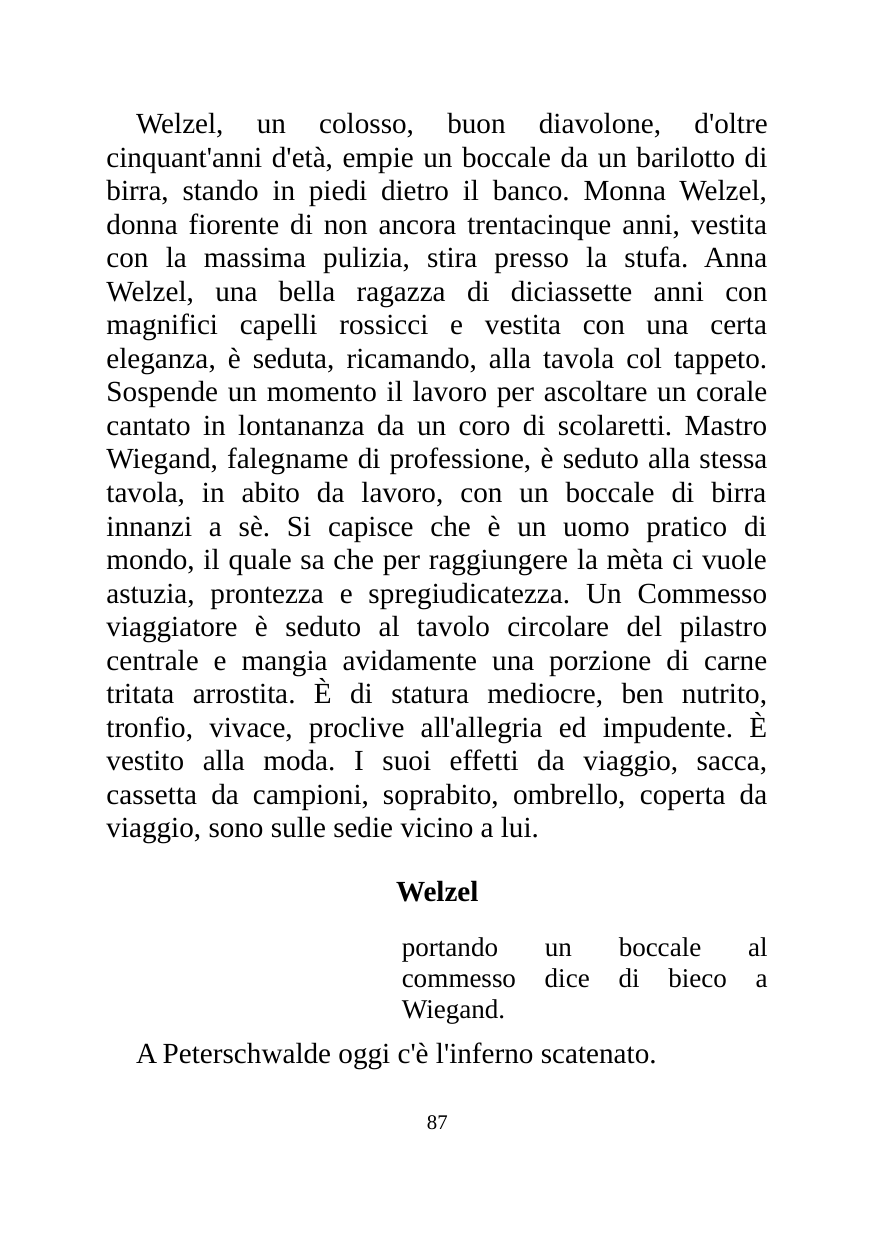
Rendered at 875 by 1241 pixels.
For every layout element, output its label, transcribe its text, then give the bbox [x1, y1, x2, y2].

text portando un boccale al commesso dice di bieco a Wiegand. [402, 931, 768, 1024]
text Welzel, un colosso, buon diavolone, d'oltre cinquant'anni d'età, empie un boccale da un barilotto di birra, stando in piedi dietro il banco. Monna Welzel, donna fiorente di non ancora trentacinque anni, vestita con la massima pulizia, stira presso la stufa. Anna Welzel, una bella ragazza di diciassette anni con magnifici capelli rossicci e vestita con una certa eleganza, è seduta, ricamando, alla tavola col tappeto. Sospende un momento il lavoro per ascoltare un corale cantato in lontananza da un coro di scolaretti. Mastro Wiegand, falegname di professione, è seduto alla stessa tavola, in abito da lavoro, con un boccale di birra innanzi a sè. Si capisce che è un uomo pratico di mondo, il quale sa che per raggiungere la mèta ci vuole astuzia, prontezza e spregiudicatezza. Un Commesso viaggiatore è seduto al tavolo circolare del pilastro centrale e mangia avidamente una porzione di carne tritata arrostita. È di statura mediocre, ben nutrito, tronfio, vivace, proclive all'allegria ed impudente. È vestito alla moda. I suoi effetti da viaggio, sacca, cassetta da campioni, soprabito, ombrello, coperta da viaggio, sono sulle sedie vicino a lui. [106, 106, 768, 844]
text A Peterschwalde oggi c'è l'inferno scatenato. [106, 1036, 768, 1069]
text Welzel [106, 874, 768, 907]
